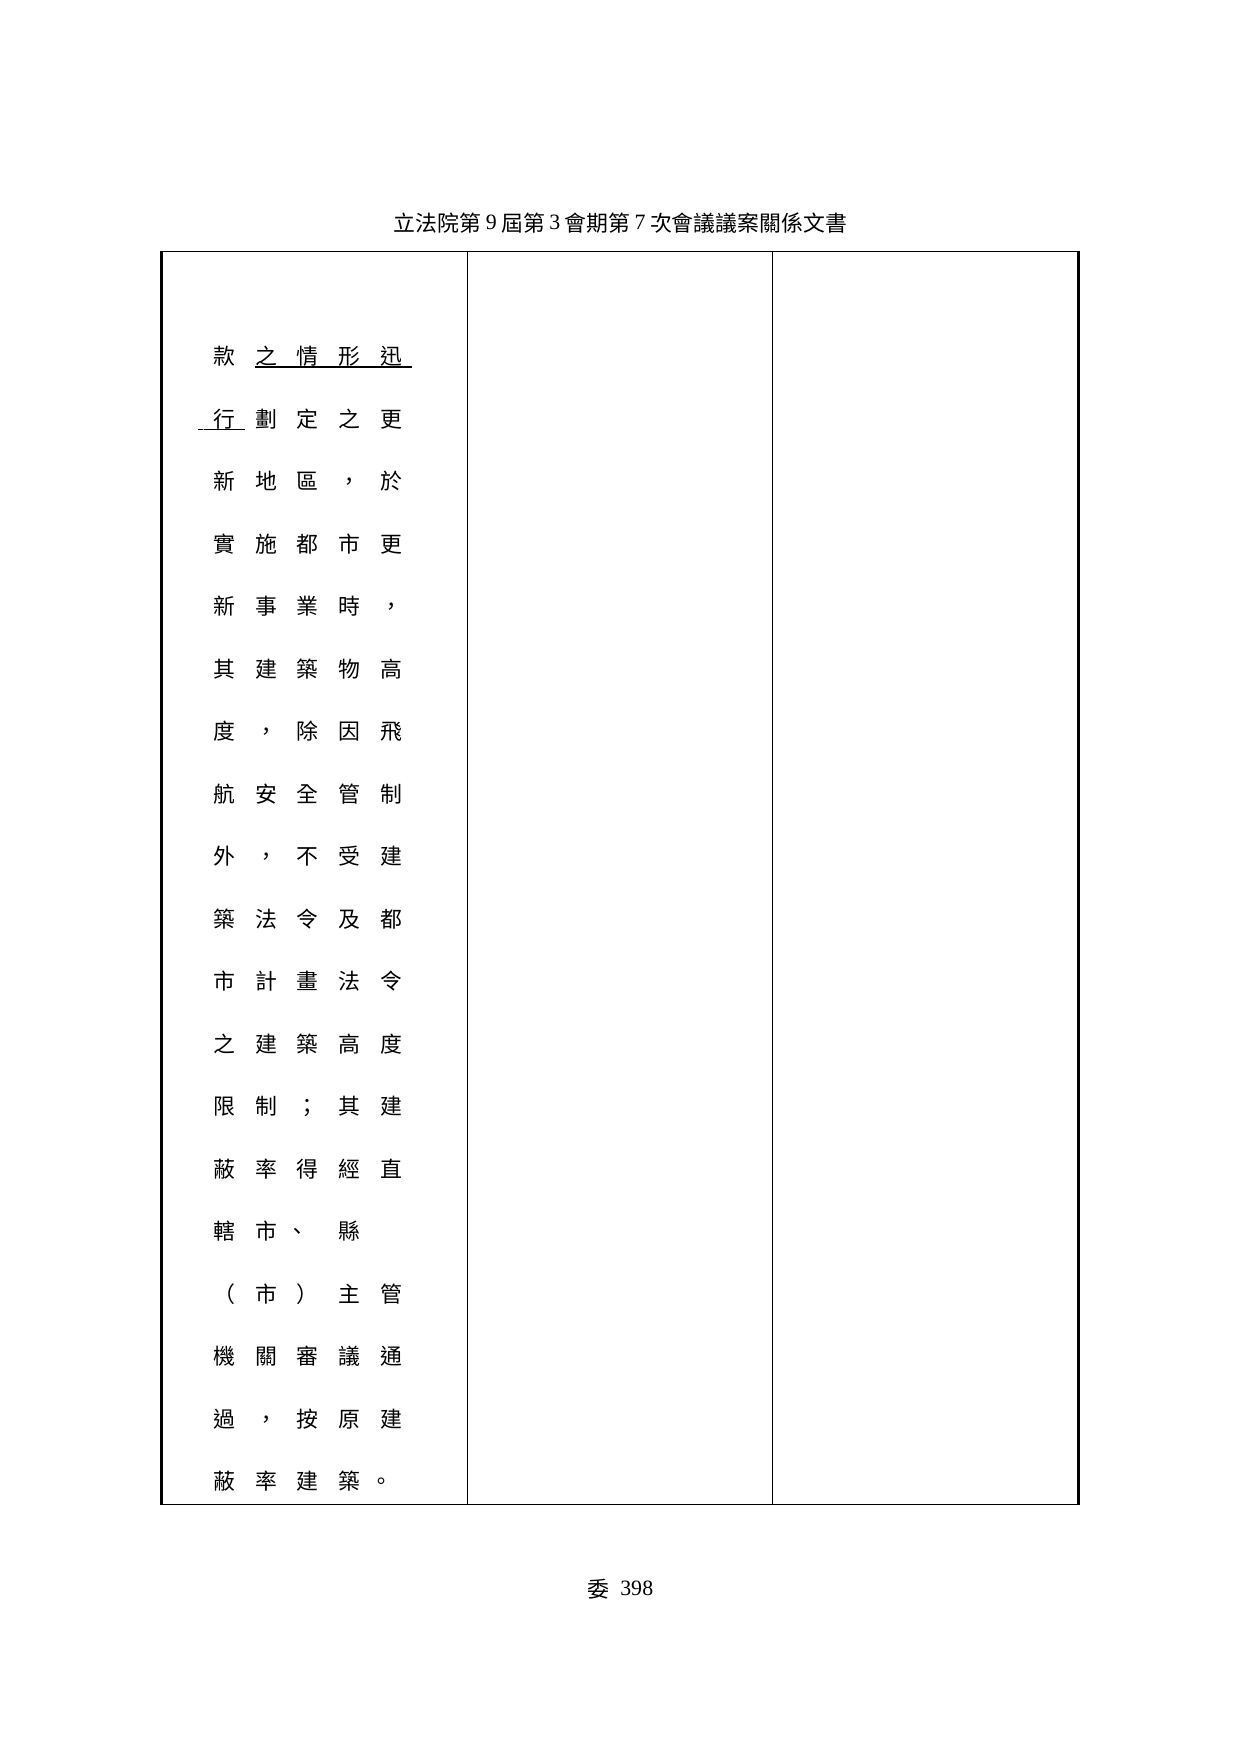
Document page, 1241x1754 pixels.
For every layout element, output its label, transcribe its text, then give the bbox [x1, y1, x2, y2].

table_cell 款之情形迅行劃定之更新地區，於實施都市更新事業時，其建築物高度，除因飛航安全管制外，不受建築法令及都市計畫法令之建築高度限制；其建蔽率得經直轄市、縣（市）主管機關審議通過，按原建蔽率建築。 [163, 252, 467, 1504]
table_cell [773, 252, 1077, 1504]
table_cell [468, 252, 772, 1504]
